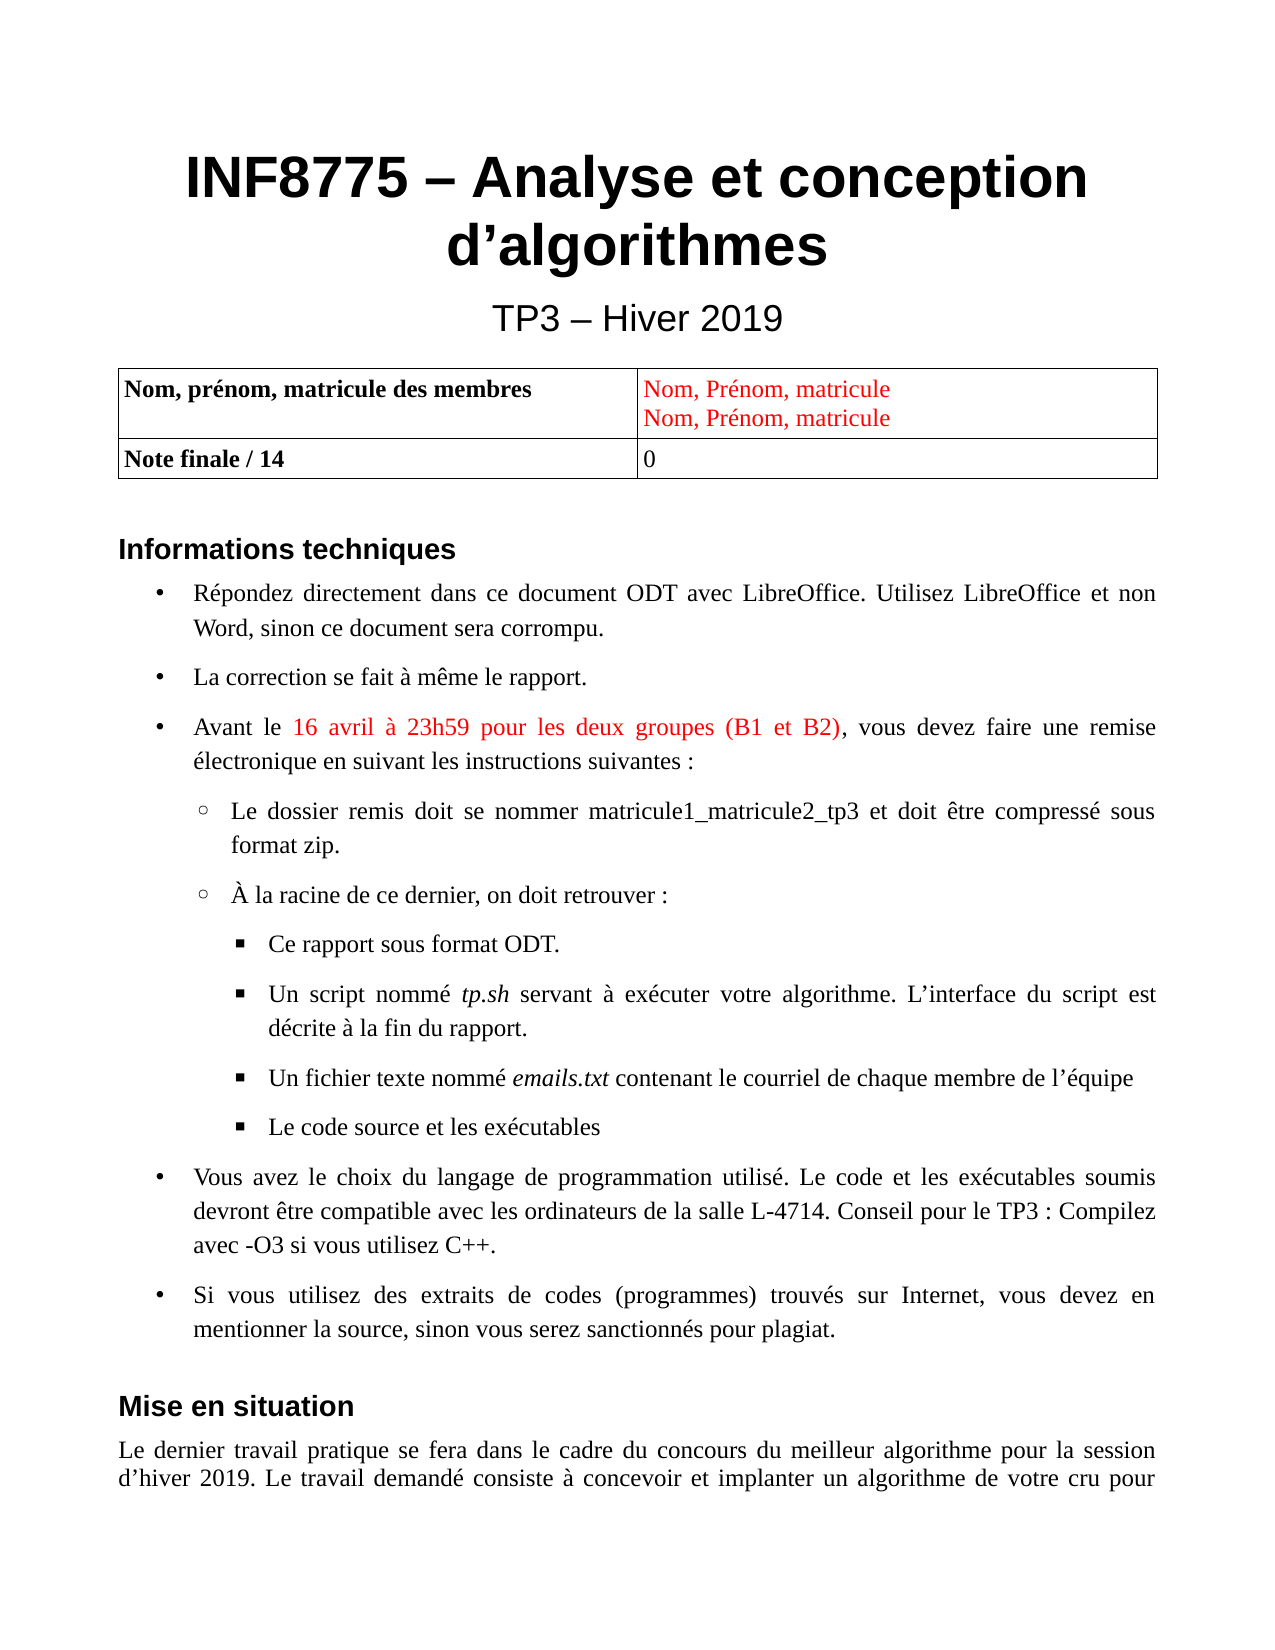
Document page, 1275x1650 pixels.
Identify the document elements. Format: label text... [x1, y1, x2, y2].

subtitle Informations techniques [118, 532, 1157, 566]
list À la racine de ce dernier, on doit retrouver : [193, 880, 1157, 908]
list Ce rapport sous format ODT. [231, 929, 1157, 958]
list Le dossier remis doit se nommer matricule1_matricule2_tp3 et doit être compressé sous format zip. [193, 796, 1157, 859]
list Vous avez le choix du langage de programmation utilisé. Le code et les exécutables soumis devront être compatible avec les ordinateurs de la salle L-4714. Conseil pour le TP3 : Compilez avec -O3 si vous utilisez C++. [156, 1162, 1157, 1259]
table_header Nom, prénom, matricule des membres [119, 369, 637, 437]
table_cell 0 [638, 439, 1157, 478]
list Un fichier texte nommé emails.txt contenant le courriel de chaque membre de l’équipe [231, 1063, 1157, 1091]
list Le code source et les exécutables [231, 1112, 1157, 1141]
list Si vous utilisez des extraits de codes (programmes) trouvés sur Internet, vous devez en mentionner la source, sinon vous serez sanctionnés pour plagiat. [156, 1280, 1157, 1343]
table_header Nom, Prénom, matricule Nom, Prénom, matricule [638, 369, 1157, 437]
text INF8775 – Analyse et conception d’algorithmes [118, 143, 1157, 277]
list Avant le 16 avril à 23h59 pour les deux groupes (B1 et B2), vous devez faire une remise électronique en suivant les instructions suivantes : [156, 712, 1157, 775]
list Répondez directement dans ce document ODT avec LibreOffice. Utilisez LibreOffice et non Word, sinon ce document sera corrompu. [156, 578, 1157, 642]
list La correction se fait à même le rapport. [156, 662, 1157, 691]
text TP3 – Hiver 2019 [118, 296, 1157, 339]
subtitle Mise en situation [118, 1389, 1157, 1422]
table_cell Note finale / 14 [119, 439, 637, 478]
list Un script nommé tp.sh servant à exécuter votre algorithme. L’interface du script est décrite à la fin du rapport. [231, 979, 1157, 1042]
text Le dernier travail pratique se fera dans le cadre du concours du meilleur algorithme pour la session d’hiver 2019. Le travail demandé consiste à concevoir et implanter un algorithme de votre cru pour [118, 1435, 1157, 1492]
